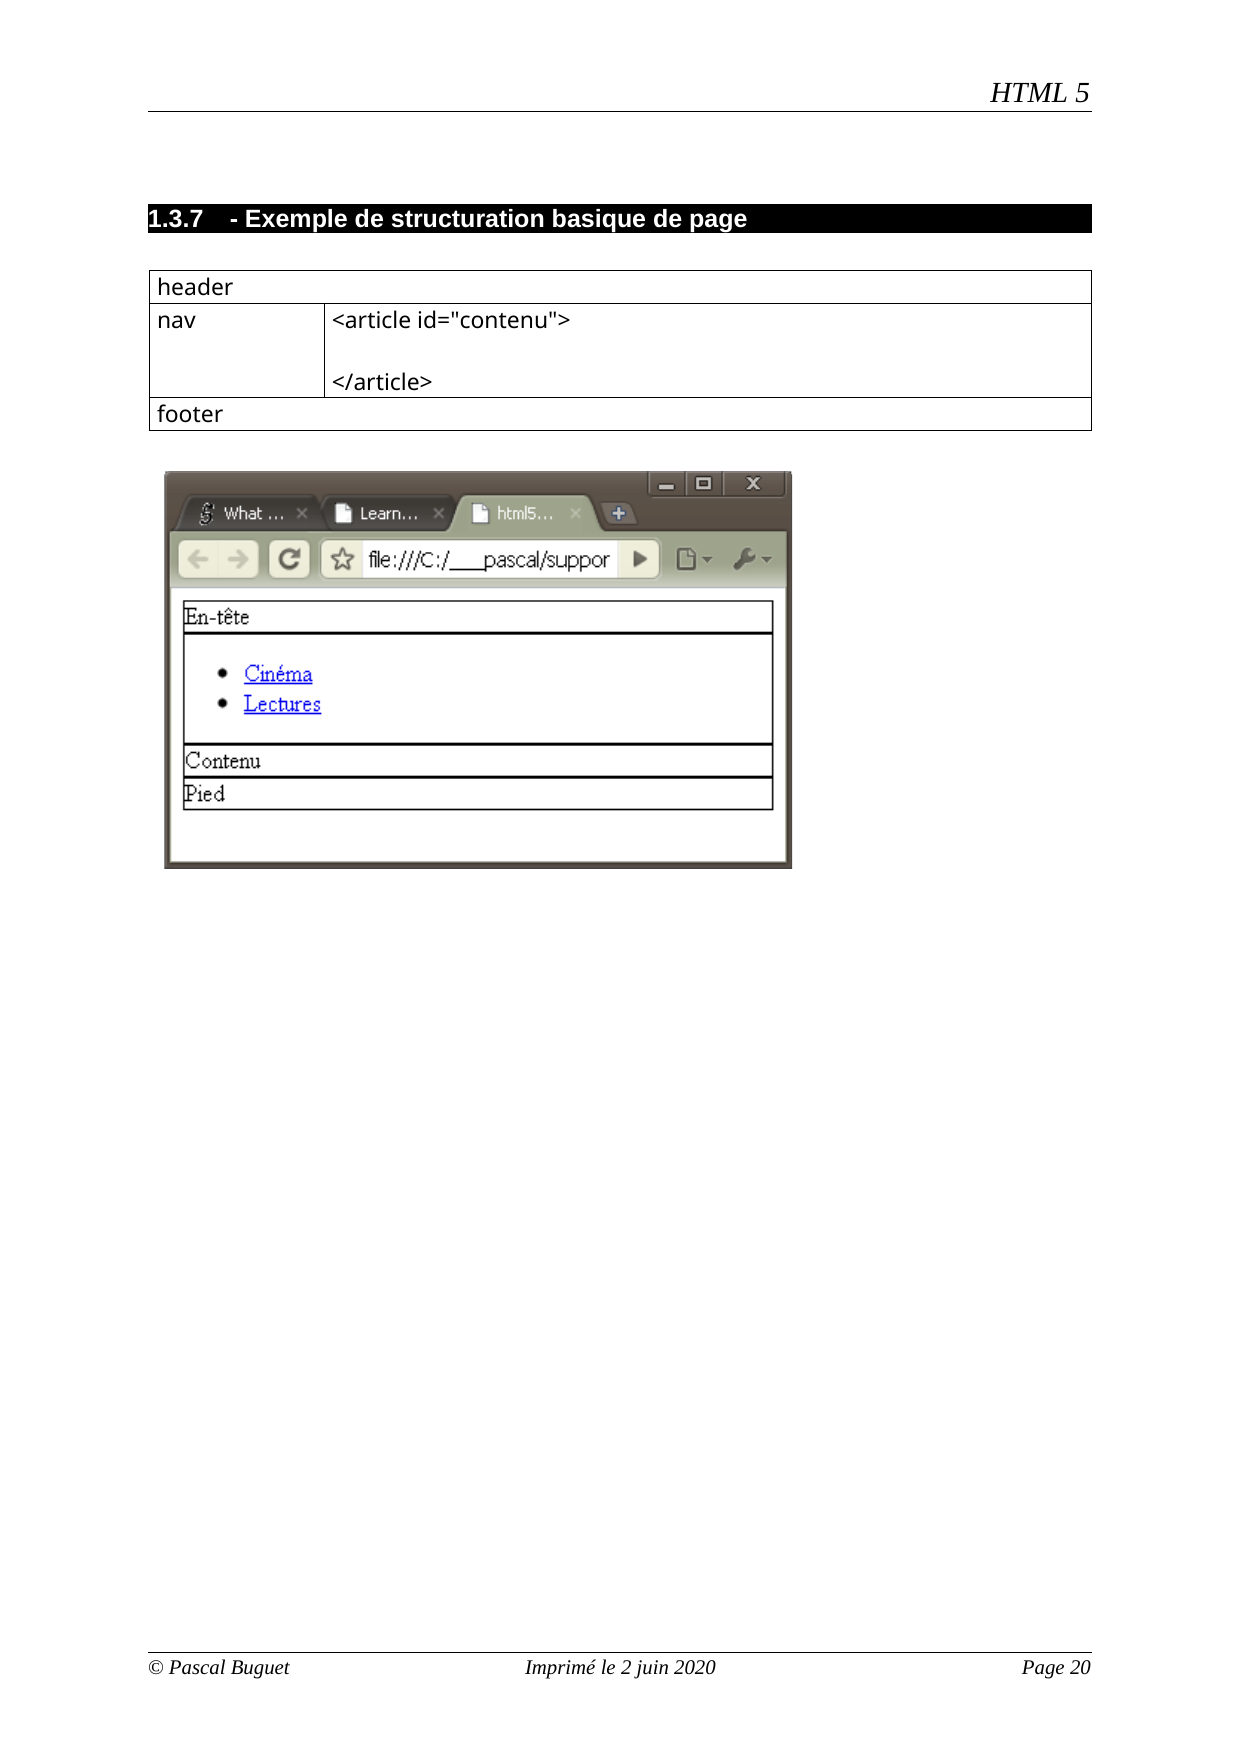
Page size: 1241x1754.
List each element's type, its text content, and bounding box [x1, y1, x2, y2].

table_cell footer [150, 398, 1091, 429]
picture [164, 471, 793, 869]
table_header header [150, 271, 1091, 302]
table_cell nav [150, 304, 324, 397]
subtitle - Exemple de structuration basique de page [148, 204, 1092, 233]
table_cell <article id="contenu"> </article> [325, 304, 1091, 397]
